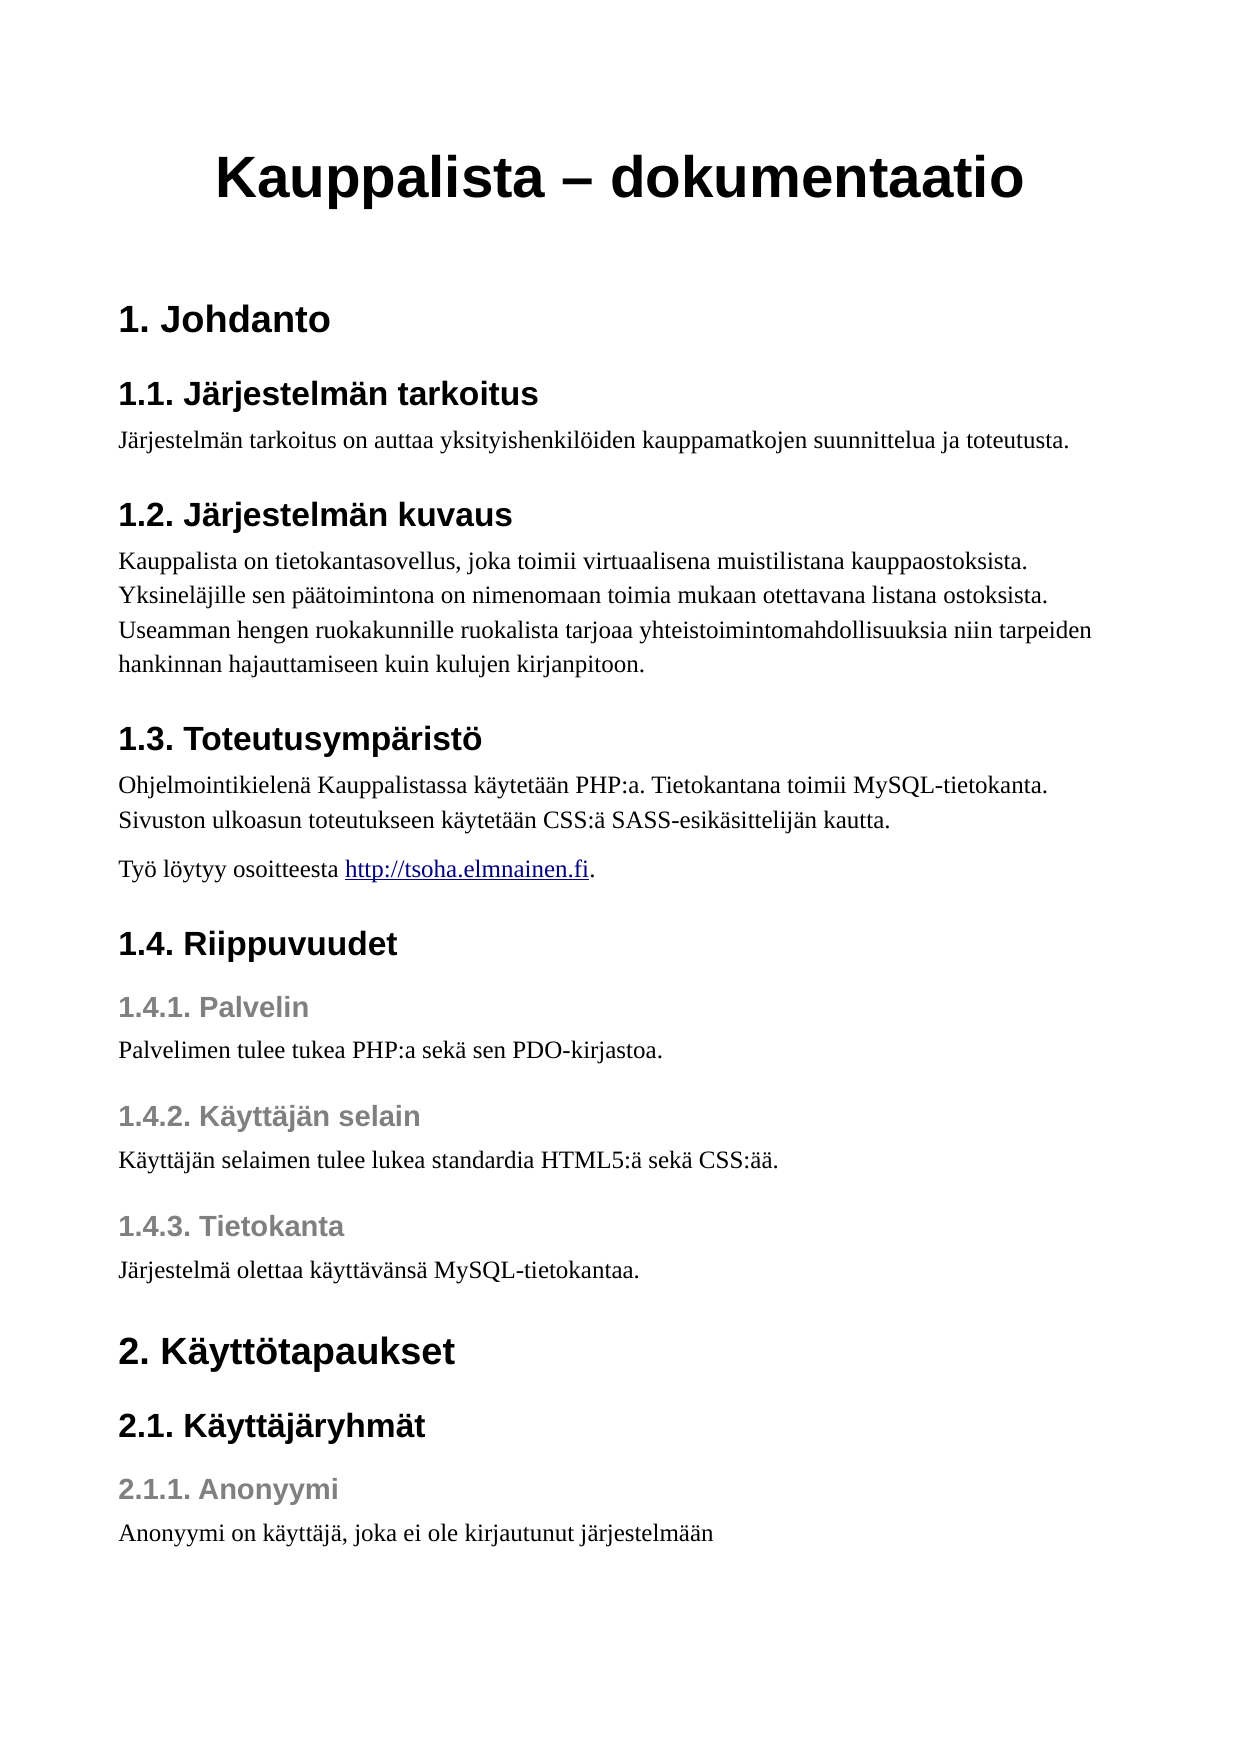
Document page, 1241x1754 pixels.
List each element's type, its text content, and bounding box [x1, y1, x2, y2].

text Kauppalista on tietokantasovellus, joka toimii virtuaalisena muistilistana kauppaostoksista. Yksineläjille sen päätoimintona on nimenomaan toimia mukaan otettavana listana ostoksista. Useamman hengen ruokakunnille ruokalista tarjoaa yhteistoimintomahdollisuuksia niin tarpeiden hankinnan hajauttamiseen kuin kulujen kirjanpitoon. [118, 546, 1122, 678]
subtitle 1.4.1. Palvelin [118, 989, 1122, 1023]
subtitle 1. Johdanto [118, 297, 1122, 340]
text Järjestelmän tarkoitus on auttaa yksityishenkilöiden kauppamatkojen suunnittelua ja toteutusta. [118, 425, 1122, 454]
text Ohjelmointikielenä Kauppalistassa käytetään PHP:a. Tietokantana toimii MySQL-tietokanta. Sivuston ulkoasun toteutukseen käytetään CSS:ä SASS-esikäsittelijän kautta. [118, 770, 1122, 834]
text Anonyymi on käyttäjä, joka ei ole kirjautunut järjestelmään [118, 1518, 1122, 1547]
subtitle 1.2. Järjestelmän kuvaus [118, 495, 1122, 533]
text Palvelimen tulee tukea PHP:a sekä sen PDO-kirjastoa. [118, 1036, 1122, 1064]
subtitle 1.4.3. Tietokanta [118, 1209, 1122, 1242]
title Kauppalista – dokumentaatio [118, 143, 1122, 210]
text Järjestelmä olettaa käyttävänsä MySQL-tietokantaa. [118, 1255, 1122, 1284]
subtitle 1.4.2. Käyttäjän selain [118, 1099, 1122, 1133]
subtitle 2.1. Käyttäjäryhmät [118, 1406, 1122, 1445]
subtitle 2. Käyttötapaukset [118, 1329, 1122, 1373]
subtitle 1.4. Riippuvuudet [118, 924, 1122, 962]
subtitle 1.3. Toteutusympäristö [118, 719, 1122, 758]
text Työ löytyy osoitteesta http://tsoha.elmnainen.fi. [118, 854, 1122, 883]
subtitle 1.1. Järjestelmän tarkoitus [118, 374, 1122, 412]
text Käyttäjän selaimen tulee lukea standardia HTML5:ä sekä CSS:ää. [118, 1145, 1122, 1174]
subtitle 2.1.1. Anonyymi [118, 1472, 1122, 1505]
